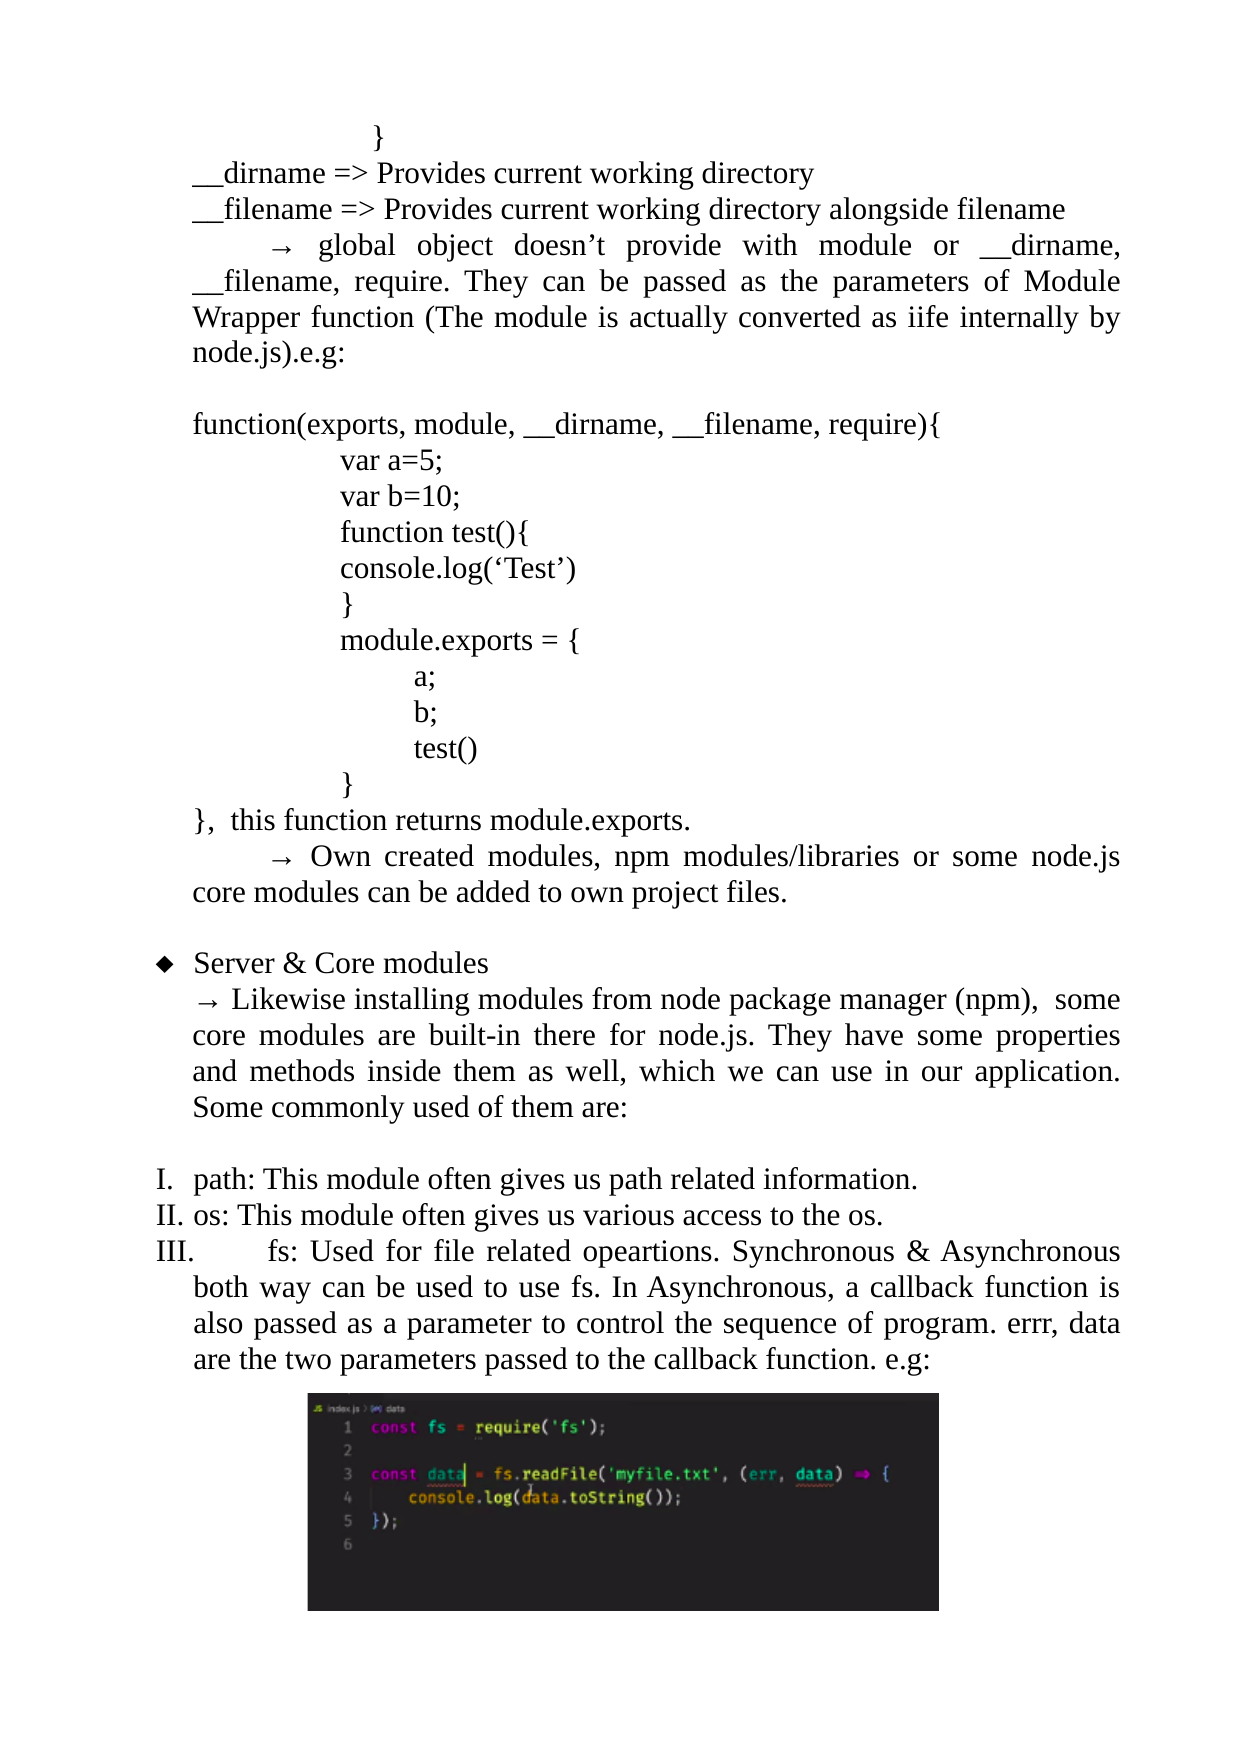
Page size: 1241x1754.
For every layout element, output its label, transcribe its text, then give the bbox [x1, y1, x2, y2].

text → Likewise installing modules from node package manager (npm), some core modules are built-in there for node.js. They have some properties and methods inside them as well, which we can use in our application. Some commonly used of them are: [192, 981, 1122, 1124]
text var a=5; [192, 442, 1122, 477]
text function(exports, module, __dirname, __filename, require){ [192, 406, 1122, 442]
text console.log(‘Test’) [192, 549, 1122, 585]
list os: This module often gives us various access to the os. [156, 1196, 1122, 1232]
text a; [192, 657, 1122, 693]
text module.exports = { [192, 621, 1122, 657]
text test() [192, 729, 1122, 765]
text → Own created modules, npm modules/libraries or some node.js core modules can be added to own project files. [192, 837, 1122, 909]
text → global object doesn’t provide with module or __dirname, __filename, require. They can be passed as the parameters of Module Wrapper function (The module is actually converted as iife internally by node.js).e.g: [192, 226, 1122, 370]
text function test(){ [192, 513, 1122, 549]
list fs: Used for file related opeartions. Synchronous & Asynchronous both way can be used to use fs. In Asynchronous, a callback function is also passed as a parameter to control the sequence of program. errr, data are the two parameters passed to the callback function. e.g: [156, 1232, 1122, 1376]
list Server & Core modules [156, 945, 1122, 981]
text __filename => Provides current working directory alongside filename [192, 190, 1122, 226]
text }, this function returns module.exports. [192, 801, 1122, 837]
text } [192, 118, 1122, 154]
text } [192, 765, 1122, 801]
text } [192, 585, 1122, 621]
list path: This module often gives us path related information. [156, 1160, 1122, 1196]
text __dirname => Provides current working directory [192, 154, 1122, 190]
picture [307, 1393, 939, 1611]
text var b=10; [192, 477, 1122, 513]
text b; [192, 693, 1122, 729]
